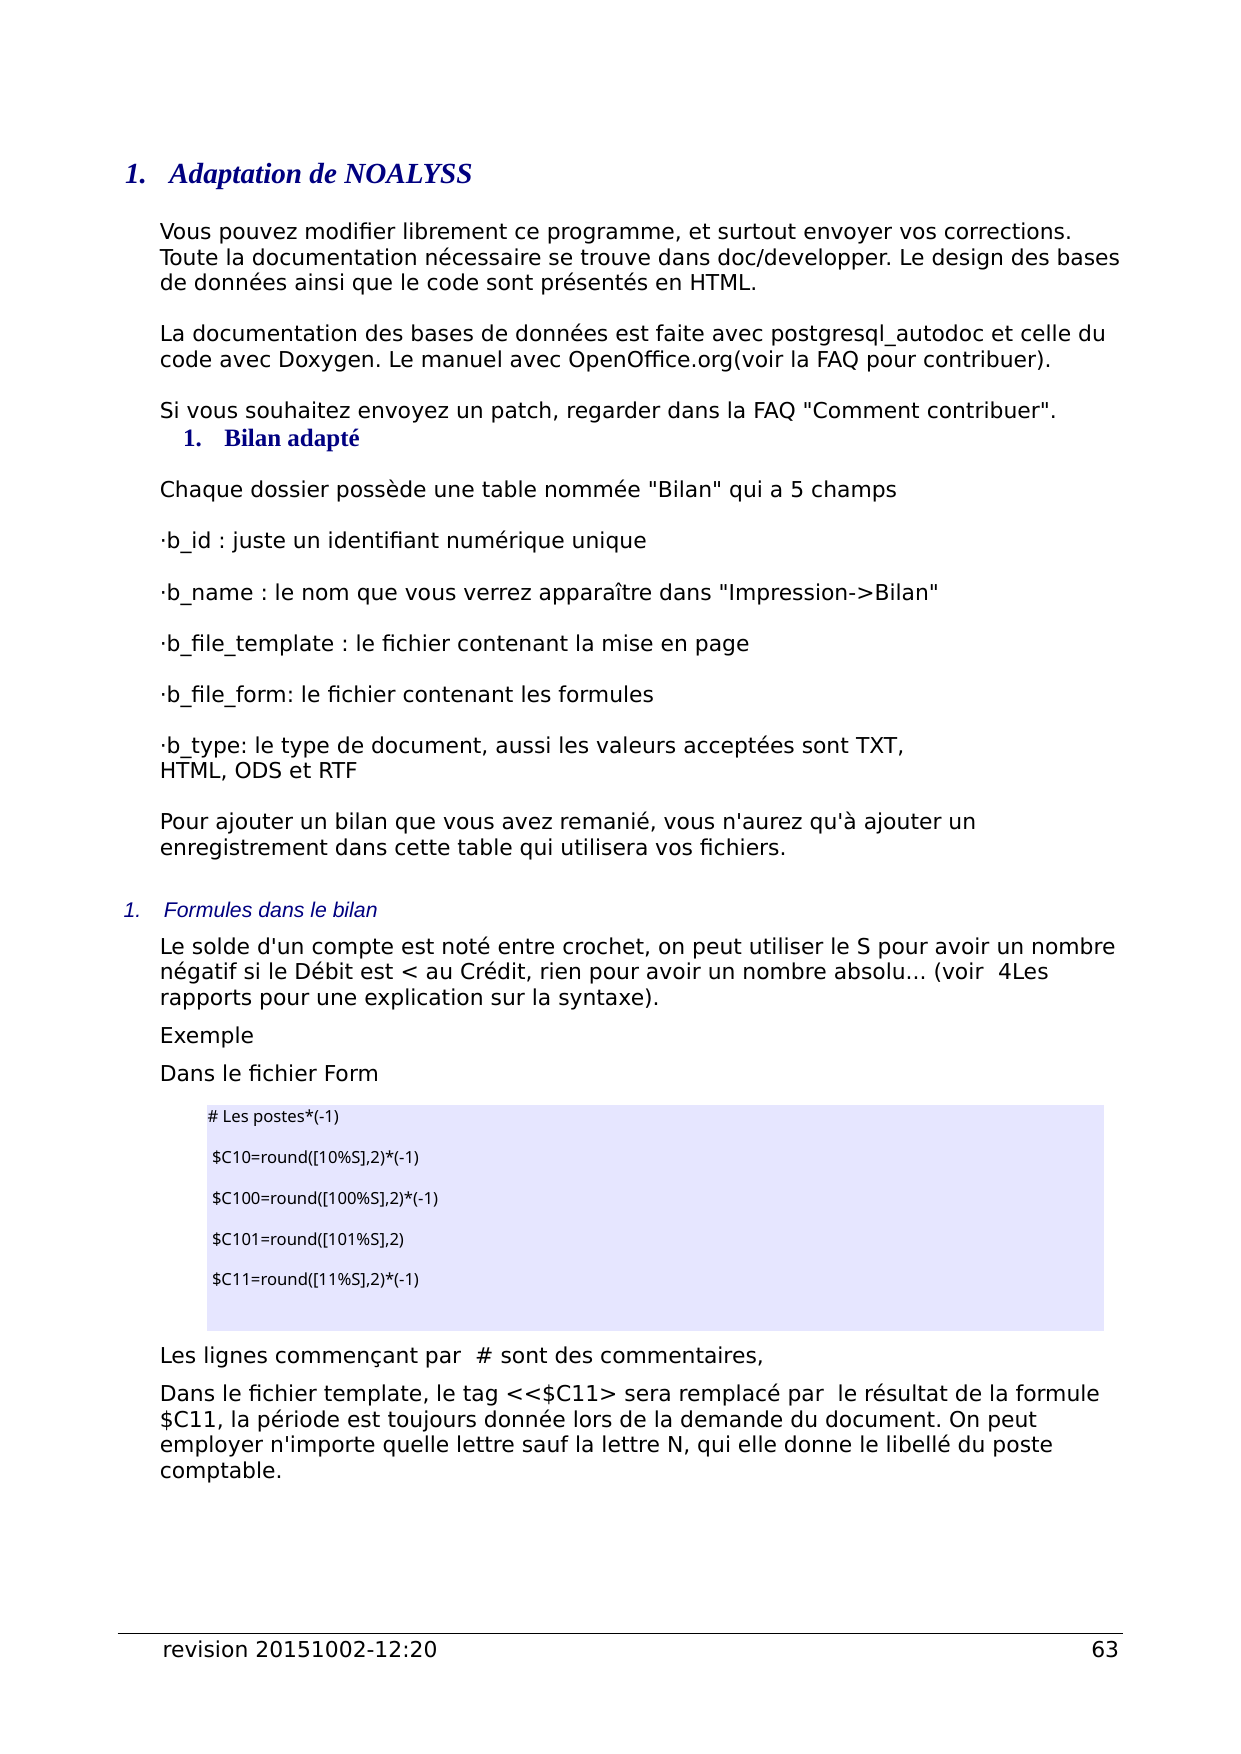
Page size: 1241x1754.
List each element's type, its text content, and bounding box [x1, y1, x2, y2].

text Chaque dossier possède une table nommée "Bilan" qui a 5 champs [159, 477, 1123, 503]
text $C11=round([11%S],2)*(-1) [207, 1268, 1104, 1291]
text # Les postes*(-1) [207, 1105, 1104, 1128]
text La documentation des bases de données est faite avec postgresql_autodoc et celle du code avec Doxygen. Le manuel avec OpenOffice.org(voir la FAQ pour contribuer). [159, 321, 1123, 372]
text Si vous souhaitez envoyez un patch, regarder dans la FAQ "Comment contribuer". [159, 398, 1123, 423]
text Le solde d'un compte est noté entre crochet, on peut utiliser le S pour avoir un nombre négatif si le Débit est < au Crédit, rien pour avoir un nombre absolu... (voir 4Les rapports pour une explication sur la syntaxe). [159, 934, 1123, 1010]
text Les lignes commençant par # sont des commentaires, [159, 1343, 1123, 1369]
text Dans le fichier template, le tag <<$C11> sera remplacé par le résultat de la formule $C11, la période est toujours donnée lors de la demande du document. On peut employer n'importe quelle lettre sauf la lettre N, qui elle donne le libellé du poste comptable. [159, 1381, 1123, 1483]
text $C10=round([10%S],2)*(-1) [207, 1146, 1104, 1168]
text Vous pouvez modifier librement ce programme, et surtout envoyer vos corrections. Toute la documentation nécessaire se trouve dans doc/developper. Le design des bases de données ainsi que le code sont présentés en HTML. [159, 219, 1123, 296]
text ·b_file_template : le fichier contenant la mise en page [159, 631, 1123, 656]
text ·b_id : juste un identifiant numérique unique [159, 528, 1123, 554]
text ·b_file_form: le fichier contenant les formules [159, 682, 1123, 707]
text ·b_type: le type de document, aussi les valeurs acceptées sont TXT, [159, 733, 1123, 758]
text Dans le fichier Form [159, 1061, 1123, 1086]
text Pour ajouter un bilan que vous avez remanié, vous n'aurez qu'à ajouter un enregistrement dans cette table qui utilisera vos fichiers. [159, 809, 1123, 860]
text $C100=round([100%S],2)*(-1) [207, 1186, 1104, 1209]
subtitle Formules dans le bilan [117, 898, 1123, 922]
subtitle Bilan adapté [177, 423, 1123, 452]
text HTML, ODS et RTF [159, 758, 1123, 784]
subtitle Adaptation de NOALYSS [117, 156, 1123, 189]
text $C101=round([101%S],2) [207, 1227, 1104, 1250]
text Exemple [159, 1023, 1123, 1048]
text ·b_name : le nom que vous verrez apparaître dans "Impression->Bilan" [159, 579, 1123, 605]
